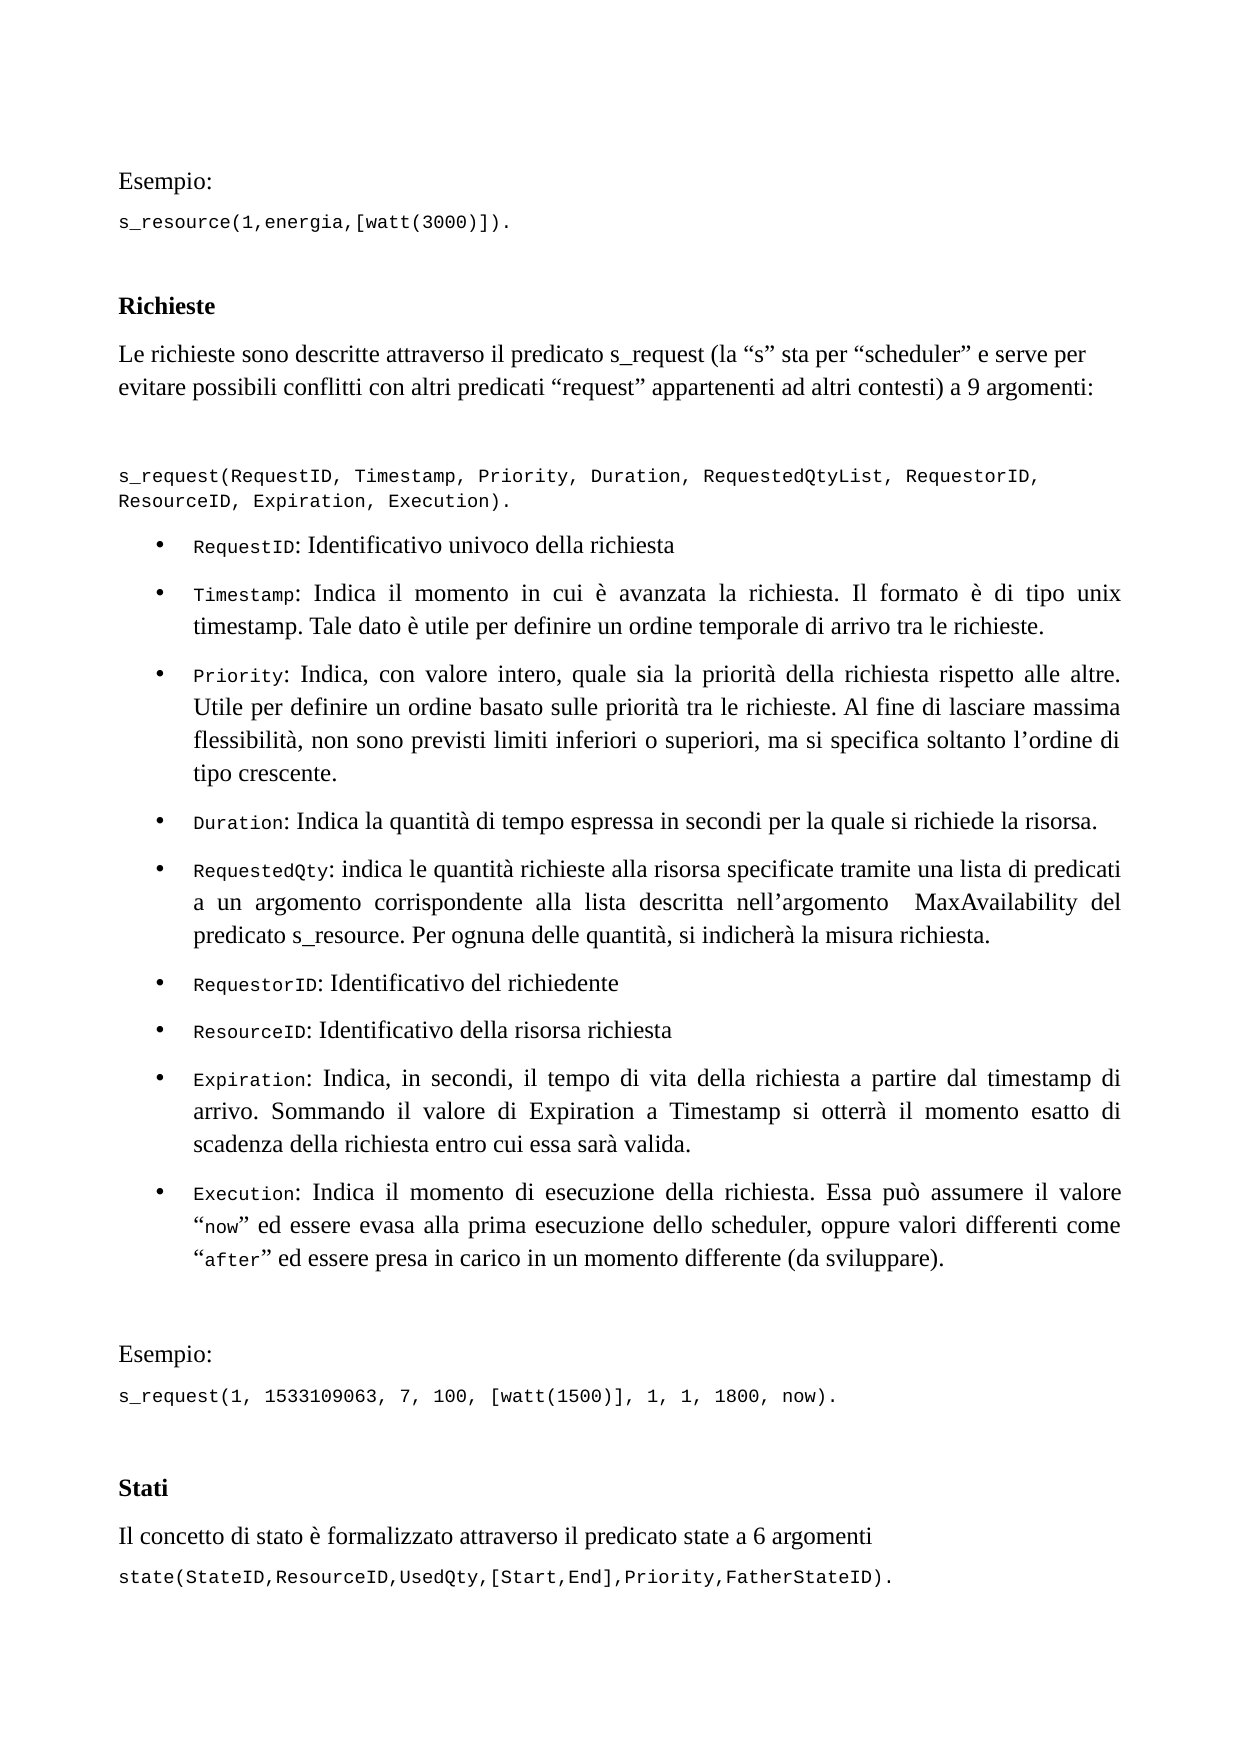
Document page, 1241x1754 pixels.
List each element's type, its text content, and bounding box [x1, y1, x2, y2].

text Le richieste sono descritte attraverso il predicato s_request (la “s” sta per “scheduler” e serve per evitare possibili conflitti con altri predicati “request” appartenenti ad altri contesti) a 9 argomenti: [118, 339, 1122, 401]
text Esempio: [118, 1339, 1122, 1368]
text Richieste [118, 291, 1122, 320]
list ResourceID: Identificativo della risorsa richiesta [156, 1015, 1122, 1044]
list Execution: Indica il momento di esecuzione della richiesta. Essa può assumere il valore “now” ed essere evasa alla prima esecuzione dello scheduler, oppure valori differenti come “after” ed essere presa in carico in un momento differente (da sviluppare). [156, 1177, 1122, 1272]
text s_request(RequestID, Timestamp, Priority, Duration, RequestedQtyList, RequestorID, ResourceID, Expiration, Execution). [118, 467, 1122, 513]
list RequestedQty: indica le quantità richieste alla risorsa specificate tramite una lista di predicati a un argomento corrispondente alla lista descritta nell’argomento MaxAvailability del predicato s_resource. Per ognuna delle quantità, si indicherà la misura richiesta. [156, 854, 1122, 949]
list Timestamp: Indica il momento in cui è avanzata la richiesta. Il formato è di tipo unix timestamp. Tale dato è utile per definire un ordine temporale di arrivo tra le richieste. [156, 578, 1122, 640]
list Duration: Indica la quantità di tempo espressa in secondi per la quale si richiede la risorsa. [156, 806, 1122, 835]
text s_request(1, 1533109063, 7, 100, [watt(1500)], 1, 1, 1800, now). [118, 1387, 1122, 1408]
text Stati [118, 1473, 1122, 1502]
list Expiration: Indica, in secondi, il tempo di vita della richiesta a partire dal timestamp di arrivo. Sommando il valore di Expiration a Timestamp si otterrà il momento esatto di scadenza della richiesta entro cui essa sarà valida. [156, 1063, 1122, 1158]
list RequestID: Identificativo univoco della richiesta [156, 530, 1122, 559]
text state(StateID,ResourceID,UsedQty,[Start,End],Priority,FatherStateID). [118, 1568, 1122, 1589]
text s_resource(1,energia,[watt(3000)]). [118, 213, 1122, 234]
list Priority: Indica, con valore intero, quale sia la priorità della richiesta rispetto alle altre. Utile per definire un ordine basato sulle priorità tra le richieste. Al fine di lasciare massima flessibilità, non sono previsti limiti inferiori o superiori, ma si specifica soltanto l’ordine di tipo crescente. [156, 659, 1122, 787]
text Il concetto di stato è formalizzato attraverso il predicato state a 6 argomenti [118, 1521, 1122, 1549]
text Esempio: [118, 166, 1122, 194]
list RequestorID: Identificativo del richiedente [156, 968, 1122, 997]
